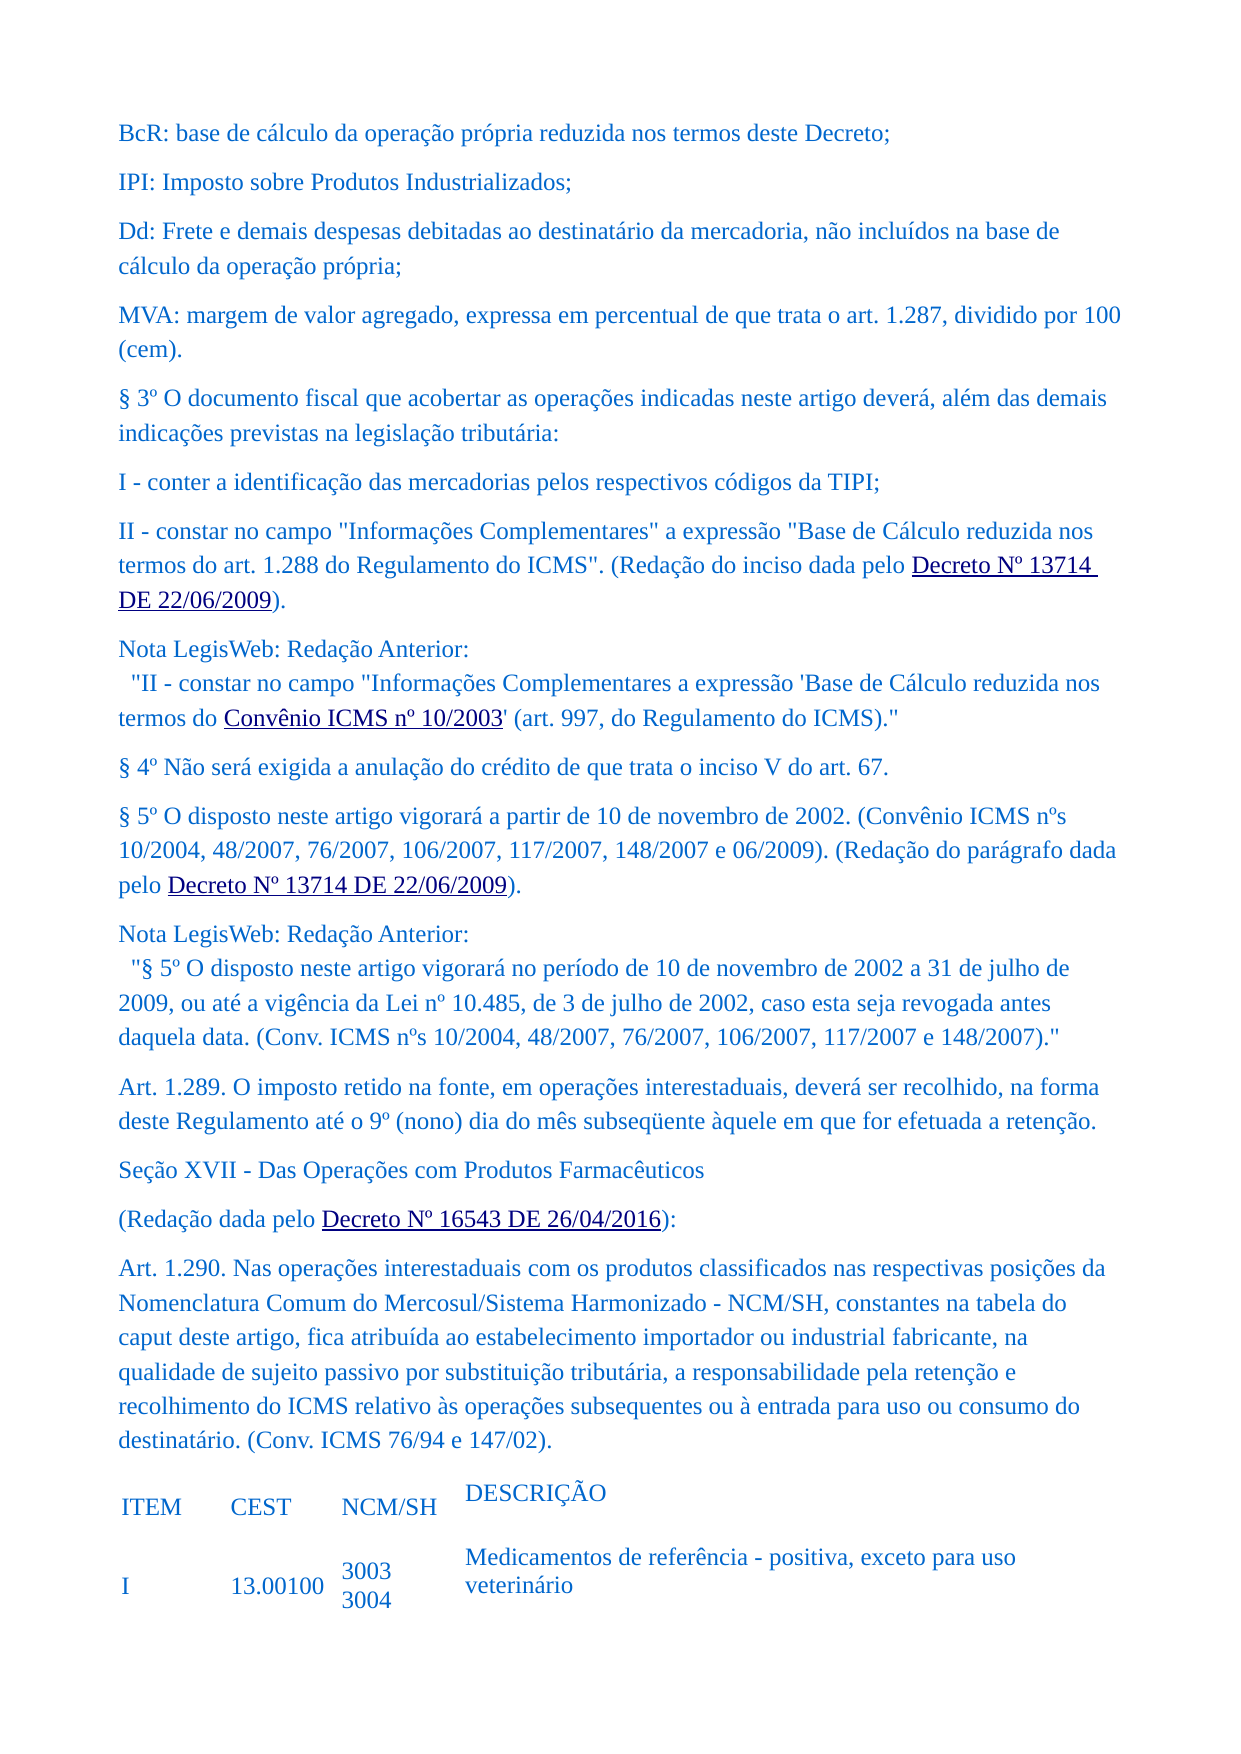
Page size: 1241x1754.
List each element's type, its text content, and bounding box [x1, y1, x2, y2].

text Seção XVII - Das Operações com Produtos Farmacêuticos [118, 1155, 1122, 1184]
text § 3º O documento fiscal que acobertar as operações indicadas neste artigo deverá, além das demais indicações previstas na legislação tributária: [118, 383, 1122, 447]
text BcR: base de cálculo da operação própria reduzida nos termos deste Decreto; [118, 118, 1122, 147]
table_cell 3003 3004 [339, 1539, 462, 1632]
text Nota LegisWeb: Redação Anterior: "§ 5º O disposto neste artigo vigorará no período de 10 de novembro de 2002 a 31 de julho de 2009, ou até a vigência da Lei nº 10.485, de 3 de julho de 2002, caso esta seja revogada antes daquela data. (Conv. ICMS nºs 10/2004, 48/2007, 76/2007, 106/2007, 117/2007 e 148/2007)." [118, 919, 1122, 1051]
text § 4º Não será exigida a anulação do crédito de que trata o inciso V do art. 67. [118, 752, 1122, 781]
table_header ITEM [118, 1475, 227, 1539]
text Nota LegisWeb: Redação Anterior: "II - constar no campo "Informações Complementares a expressão 'Base de Cálculo reduzida nos termos do Convênio ICMS nº 10/2003' (art. 997, do Regulamento do ICMS)." [118, 634, 1122, 732]
text § 5º O disposto neste artigo vigorará a partir de 10 de novembro de 2002. (Convênio ICMS nºs 10/2004, 48/2007, 76/2007, 106/2007, 117/2007, 148/2007 e 06/2009). (Redação do parágrafo dada pelo Decreto Nº 13714 DE 22/06/2009). [118, 801, 1122, 899]
text Art. 1.290. Nas operações interestaduais com os produtos classificados nas respectivas posições da Nomenclatura Comum do Mercosul/Sistema Harmonizado - NCM/SH, constantes na tabela do caput deste artigo, fica atribuída ao estabelecimento importador ou industrial fabricante, na qualidade de sujeito passivo por substituição tributária, a responsabilidade pela retenção e recolhimento do ICMS relativo às operações subsequentes ou à entrada para uso ou consumo do destinatário. (Conv. ICMS 76/94 e 147/02). [118, 1253, 1122, 1454]
text (Redação dada pelo Decreto Nº 16543 DE 26/04/2016): [118, 1204, 1122, 1233]
table_cell 13.00100 [228, 1539, 338, 1632]
text I - conter a identificação das mercadorias pelos respectivos códigos da TIPI; [118, 467, 1122, 496]
table_header CEST [228, 1475, 338, 1539]
text IPI: Imposto sobre Produtos Industrializados; [118, 167, 1122, 196]
text II - constar no campo "Informações Complementares" a expressão "Base de Cálculo reduzida nos termos do art. 1.288 do Regulamento do ICMS". (Redação do inciso dada pelo Decreto Nº 13714 DE 22/06/2009). [118, 516, 1122, 614]
text Dd: Frete e demais despesas debitadas ao destinatário da mercadoria, não incluídos na base de cálculo da operação própria; [118, 216, 1122, 279]
table_cell I [118, 1539, 227, 1632]
table_header DESCRIÇÃO [462, 1475, 1122, 1539]
table_cell Medicamentos de referência - positiva, exceto para uso veterinário [462, 1539, 1122, 1632]
table_header NCM/SH [339, 1475, 462, 1539]
text Art. 1.289. O imposto retido na fonte, em operações interestaduais, deverá ser recolhido, na forma deste Regulamento até o 9º (nono) dia do mês subseqüente àquele em que for efetuada a retenção. [118, 1072, 1122, 1135]
text MVA: margem de valor agregado, expressa em percentual de que trata o art. 1.287, dividido por 100 (cem). [118, 300, 1122, 363]
